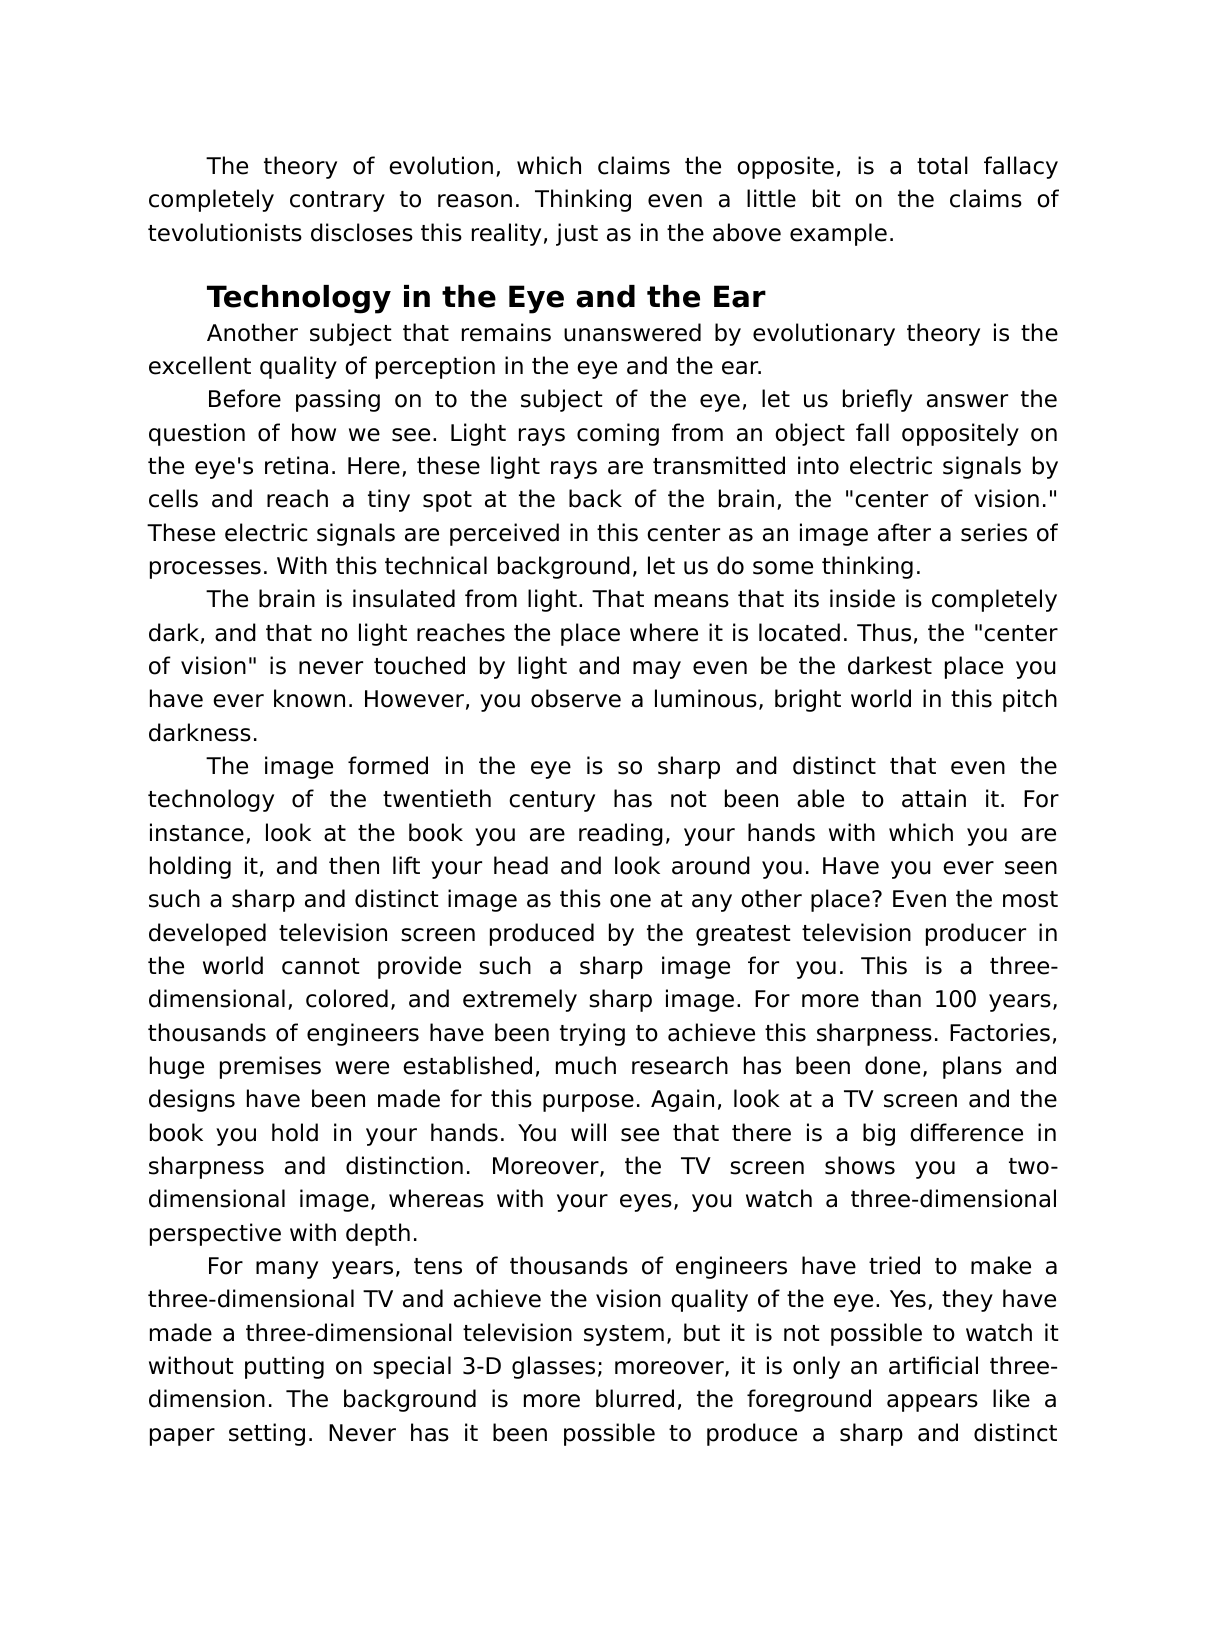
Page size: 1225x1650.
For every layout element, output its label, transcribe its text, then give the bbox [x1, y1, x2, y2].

text Another subject that remains unanswered by evolutionary theory is the excellent quality of perception in the eye and the ear. [148, 314, 1060, 381]
text For many years, tens of thousands of engineers have tried to make a three-dimensional TV and achieve the vision quality of the eye. Yes, they have made a three-dimensional television system, but it is not possible to watch it without putting on special 3-D glasses; moreover, it is only an artificial three-dimension. The background is more blurred, the foreground appears like a paper setting. Never has it been possible to produce a sharp and distinct [148, 1248, 1060, 1448]
text The theory of evolution, which claims the opposite, is a total fallacy completely contrary to reason. Thinking even a little bit on the claims of tevolutionists discloses this reality, just as in the above example. [148, 148, 1060, 248]
text The image formed in the eye is so sharp and distinct that even the technology of the twentieth century has not been able to attain it. For instance, look at the book you are reading, your hands with which you are holding it, and then lift your head and look around you. Have you ever seen such a sharp and distinct image as this one at any other place? Even the most developed television screen produced by the greatest television producer in the world cannot provide such a sharp image for you. This is a three-dimensional, colored, and extremely sharp image. For more than 100 years, thousands of engineers have been trying to achieve this sharpness. Factories, huge premises were established, much research has been done, plans and designs have been made for this purpose. Again, look at a TV screen and the book you hold in your hands. You will see that there is a big difference in sharpness and distinction. Moreover, the TV screen shows you a two-dimensional image, whereas with your eyes, you watch a three-dimensional perspective with depth. [148, 748, 1060, 1248]
text Technology in the Eye and the Ear [148, 281, 1060, 314]
text The brain is insulated from light. That means that its inside is completely dark, and that no light reaches the place where it is located. Thus, the "center of vision" is never touched by light and may even be the darkest place you have ever known. However, you observe a luminous, bright world in this pitch darkness. [148, 581, 1060, 748]
text Before passing on to the subject of the eye, let us briefly answer the question of how we see. Light rays coming from an object fall oppositely on the eye's retina. Here, these light rays are transmitted into electric signals by cells and reach a tiny spot at the back of the brain, the "center of vision." These electric signals are perceived in this center as an image after a series of processes. With this technical background, let us do some thinking. [148, 381, 1060, 581]
